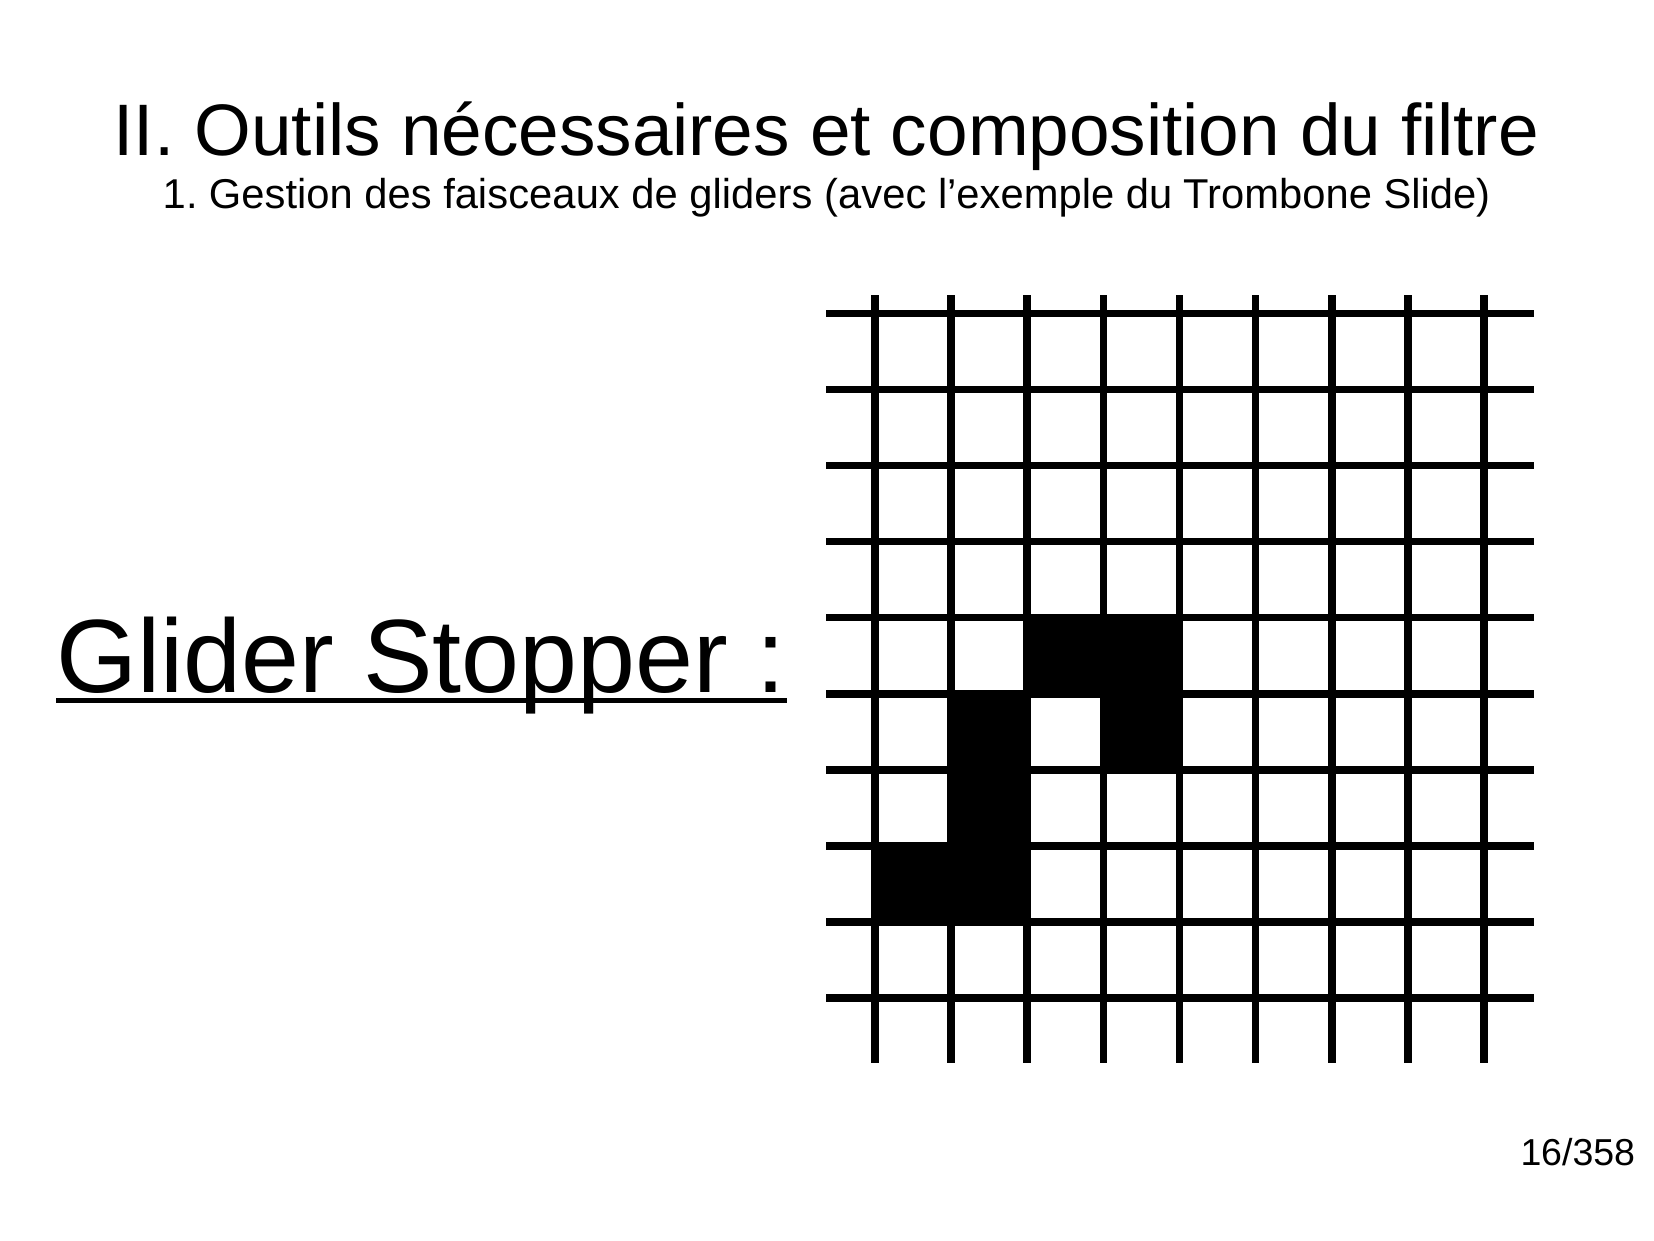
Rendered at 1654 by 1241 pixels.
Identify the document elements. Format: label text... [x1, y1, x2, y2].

picture [826, 295, 1534, 1063]
text_box <number>/358 [1505, 1124, 1654, 1182]
text_box Glider Stopper : [41, 590, 802, 722]
title II. Outils nécessaires et composition du filtre 1. Gestion des faisceaux de gliders (avec l’exemple du Trombone Slide) [0, 30, 1654, 276]
